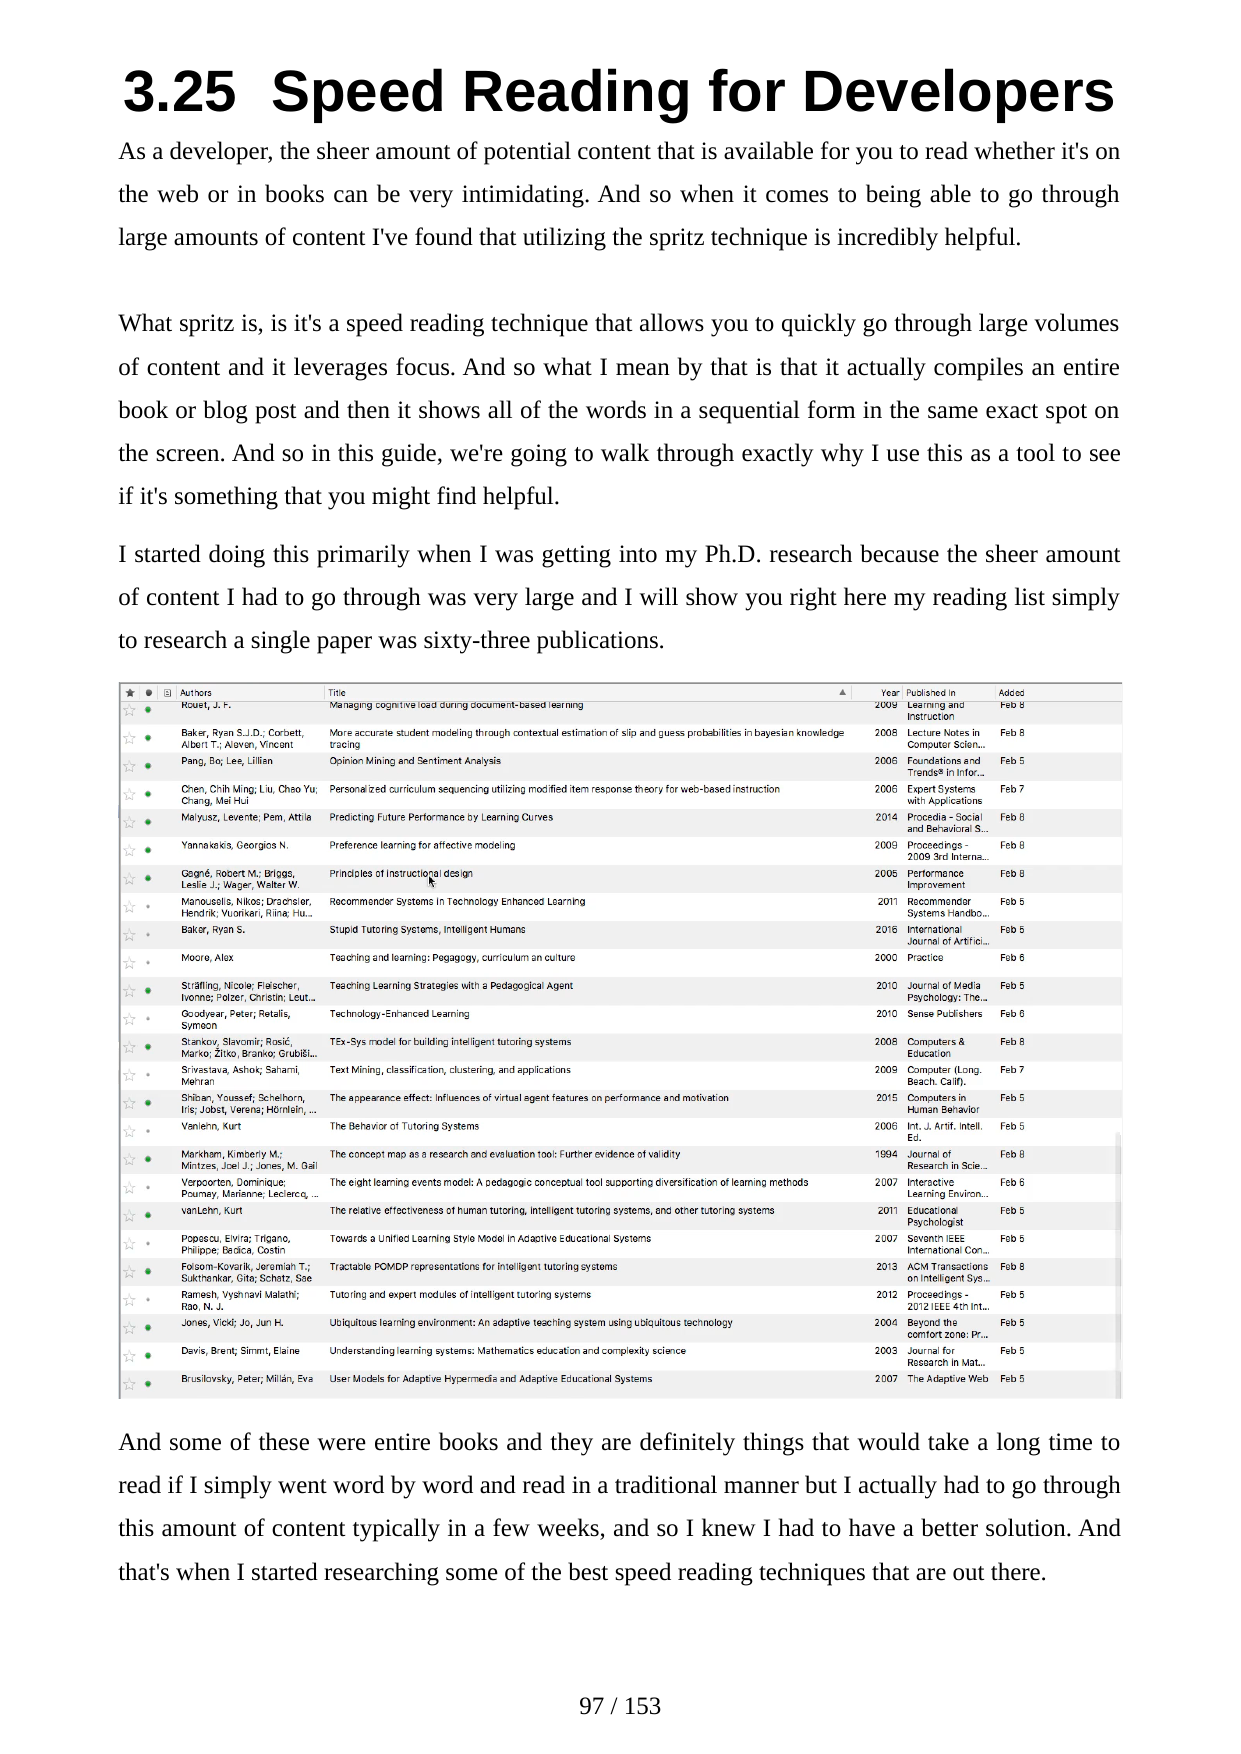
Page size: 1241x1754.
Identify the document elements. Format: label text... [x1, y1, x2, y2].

text What spritz is, is it's a speed reading technique that allows you to quickly go through large volumes of content and it leverages focus. And so what I mean by that is that it actually compiles an entire book or blog post and then it shows all of the words in a sequential form in the same exact spot on the screen. And so in this guide, we're going to walk through exactly why I use this as a tool to see if it's something that you might find helpful. [118, 308, 1122, 510]
text And some of these were entire books and they are definitely things that would take a long time to read if I simply went word by word and read in a traditional manner but I actually had to go through this amount of content typically in a few weeks, and so I knew I had to have a better solution. And that's when I started researching some of the best speed reading techniques that are out there. [118, 1427, 1122, 1585]
text I started doing this primarily when I was getting into my Ph.D. research because the sheer amount of content I had to go through was very large and I will show you right here my reading list simply to research a single paper was sixty-three publications. [118, 539, 1122, 654]
picture [118, 682, 1123, 1399]
text As a developer, the sheer amount of potential content that is available for you to read whether it's on the web or in books can be very intimidating. And so when it comes to being able to go through large amounts of content I've found that utilizing the spritz technique is incredibly helpful. [118, 136, 1122, 251]
title 3.25 Speed Reading for Developers [118, 56, 1122, 123]
